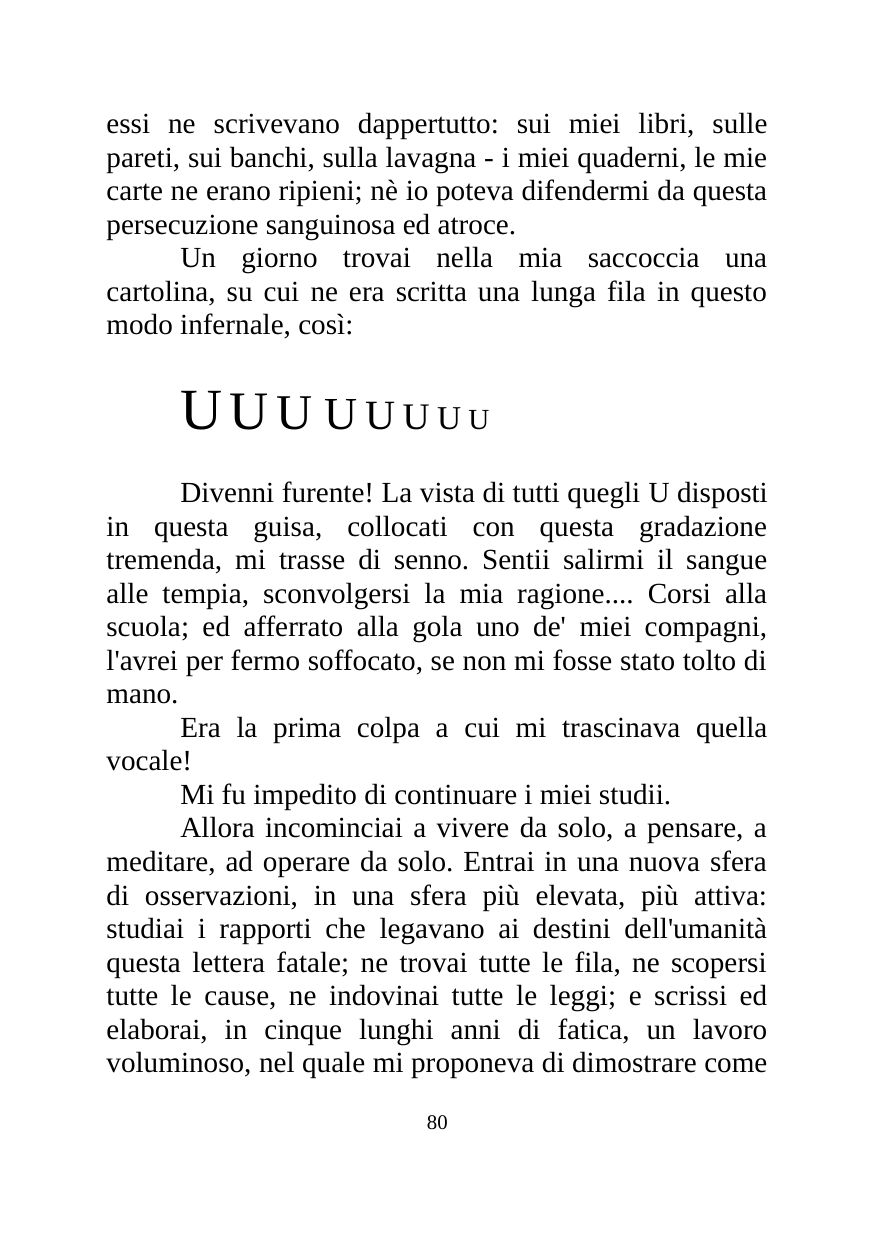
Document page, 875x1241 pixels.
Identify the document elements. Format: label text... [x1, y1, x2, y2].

text Allora incominciai a vivere da solo, a pensare, a meditare, ad operare da solo. Entrai in una nuova sfera di osservazioni, in una sfera più elevata, più attiva: studiai i rapporti che legavano ai destini dell'umanità questa lettera fatale; ne trovai tutte le fila, ne scopersi tutte le cause, ne indovinai tutte le leggi; e scrissi ed elaborai, in cinque lunghi anni di fatica, un lavoro voluminoso, nel quale mi proponeva di dimostrare come [106, 811, 768, 1079]
text Un giorno trovai nella mia saccoccia una cartolina, su cui ne era scritta una lunga fila in questo modo infernale, così: [106, 240, 768, 341]
text Mi fu impedito di continuare i miei studii. [106, 777, 768, 811]
text Era la prima colpa a cui mi trascinava quella vocale! [106, 710, 768, 777]
text U U U U U U U U [106, 374, 768, 442]
text essi ne scrivevano dappertutto: sui miei libri, sulle pareti, sui banchi, sulla lavagna - i miei quaderni, le mie carte ne erano ripieni; nè io poteva difendermi da questa persecuzione sanguinosa ed atroce. [106, 106, 768, 240]
text Divenni furente! La vista di tutti quegli U disposti in questa guisa, collocati con questa gradazione tremenda, mi trasse di senno. Sentii salirmi il sangue alle tempia, sconvolgersi la mia ragione.... Corsi alla scuola; ed afferrato alla gola uno de' miei compagni, l'avrei per fermo soffocato, se non mi fosse stato tolto di mano. [106, 475, 768, 710]
